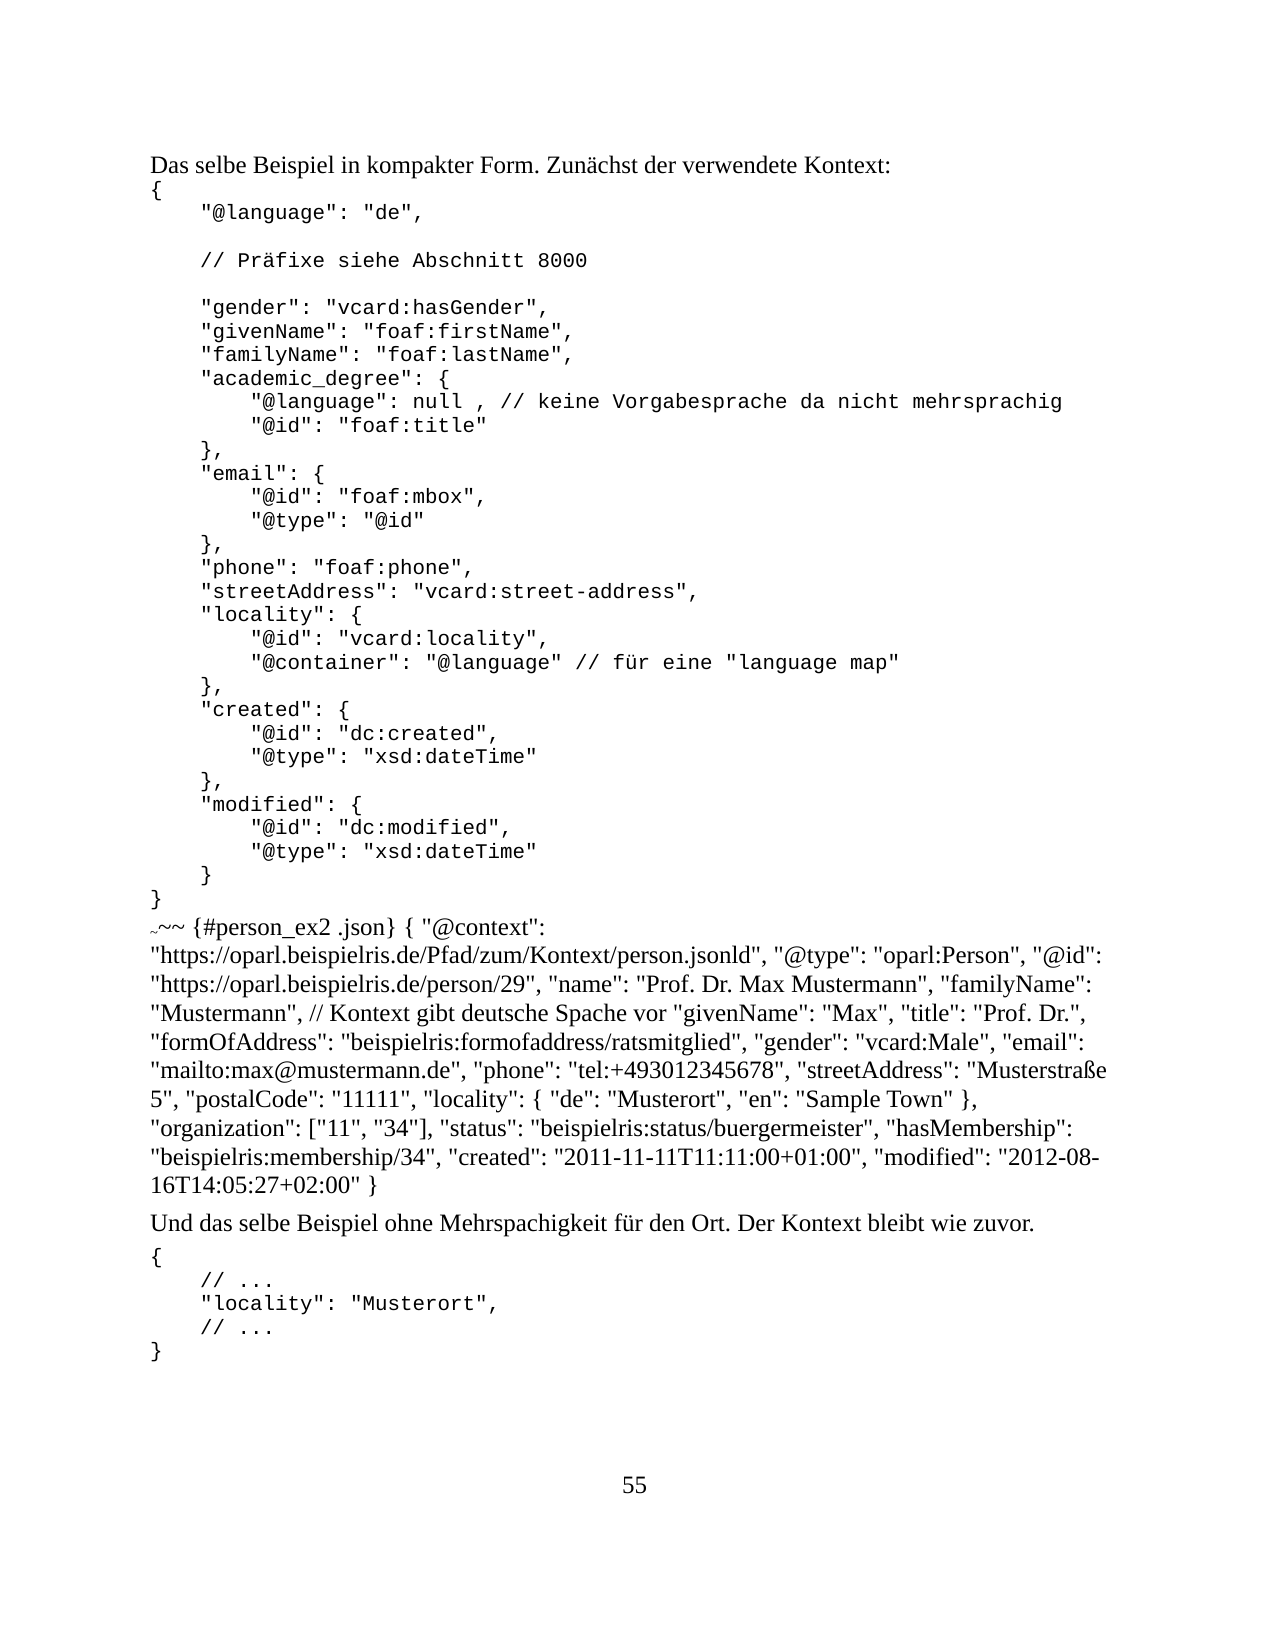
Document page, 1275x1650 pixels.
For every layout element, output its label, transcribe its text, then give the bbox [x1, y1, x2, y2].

text "familyName": "foaf:lastName", [150, 344, 1125, 368]
text "@container": "@language" // für eine "language map" [150, 652, 1125, 675]
text "locality": "Musterort", [150, 1293, 1125, 1317]
text "@type": "@id" [150, 510, 1125, 533]
text { [150, 179, 1125, 202]
text "@language": "de", [150, 202, 1125, 226]
text "givenName": "foaf:firstName", [150, 321, 1125, 344]
text { [150, 1246, 1125, 1269]
text "email": { [150, 462, 1125, 486]
text "@id": "vcard:locality", [150, 628, 1125, 652]
text "created": { [150, 699, 1125, 723]
text "streetAddress": "vcard:street-address", [150, 581, 1125, 604]
text } [150, 864, 1125, 888]
text Das selbe Beispiel in kompakter Form. Zunächst der verwendete Kontext: [150, 150, 1125, 179]
text "@type": "xsd:dateTime" [150, 841, 1125, 864]
text "@id": "dc:created", [150, 723, 1125, 746]
text "@language": null , // keine Vorgabesprache da nicht mehrsprachig [150, 392, 1125, 415]
text }, [150, 533, 1125, 557]
text }, [150, 439, 1125, 462]
text "@id": "dc:modified", [150, 817, 1125, 841]
text } [150, 888, 1125, 912]
text "phone": "foaf:phone", [150, 557, 1125, 581]
text // ... [150, 1269, 1125, 1293]
text // ... [150, 1317, 1125, 1341]
text "@type": "xsd:dateTime" [150, 746, 1125, 770]
text } [150, 1341, 1125, 1364]
text "locality": { [150, 604, 1125, 628]
text Und das selbe Beispiel ohne Mehrspachigkeit für den Ort. Der Kontext bleibt wie zuvor. [150, 1208, 1125, 1237]
text }, [150, 770, 1125, 793]
text "gender": "vcard:hasGender", [150, 297, 1125, 321]
text "academic_degree": { [150, 368, 1125, 392]
text ~~~ {#person_ex2 .json} { "@context": "https://oparl.beispielris.de/Pfad/zum/Kontext/person.jsonld", "@type": "oparl:Person", "@id": "https://oparl.beispielris.de/person/29", "name": "Prof. Dr. Max Mustermann", "familyName": "Mustermann", // Kontext gibt deutsche Spache vor "givenName": "Max", "title": "Prof. Dr.", "formOfAddress": "beispielris:formofaddress/ratsmitglied", "gender": "vcard:Male", "email": "mailto:max@mustermann.de", "phone": "tel:+493012345678", "streetAddress": "Musterstraße 5", "postalCode": "11111", "locality": { "de": "Musterort", "en": "Sample Town" }, "organization": ["11", "34"], "status": "beispielris:status/buergermeister", "hasMembership": "beispielris:membership/34", "created": "2011-11-11T11:11:00+01:00", "modified": "2012-08-16T14:05:27+02:00" } [150, 912, 1125, 1199]
text }, [150, 675, 1125, 699]
text "modified": { [150, 793, 1125, 817]
text // Präfixe siehe Abschnitt 8000 [150, 250, 1125, 273]
text "@id": "foaf:mbox", [150, 486, 1125, 510]
text "@id": "foaf:title" [150, 415, 1125, 439]
